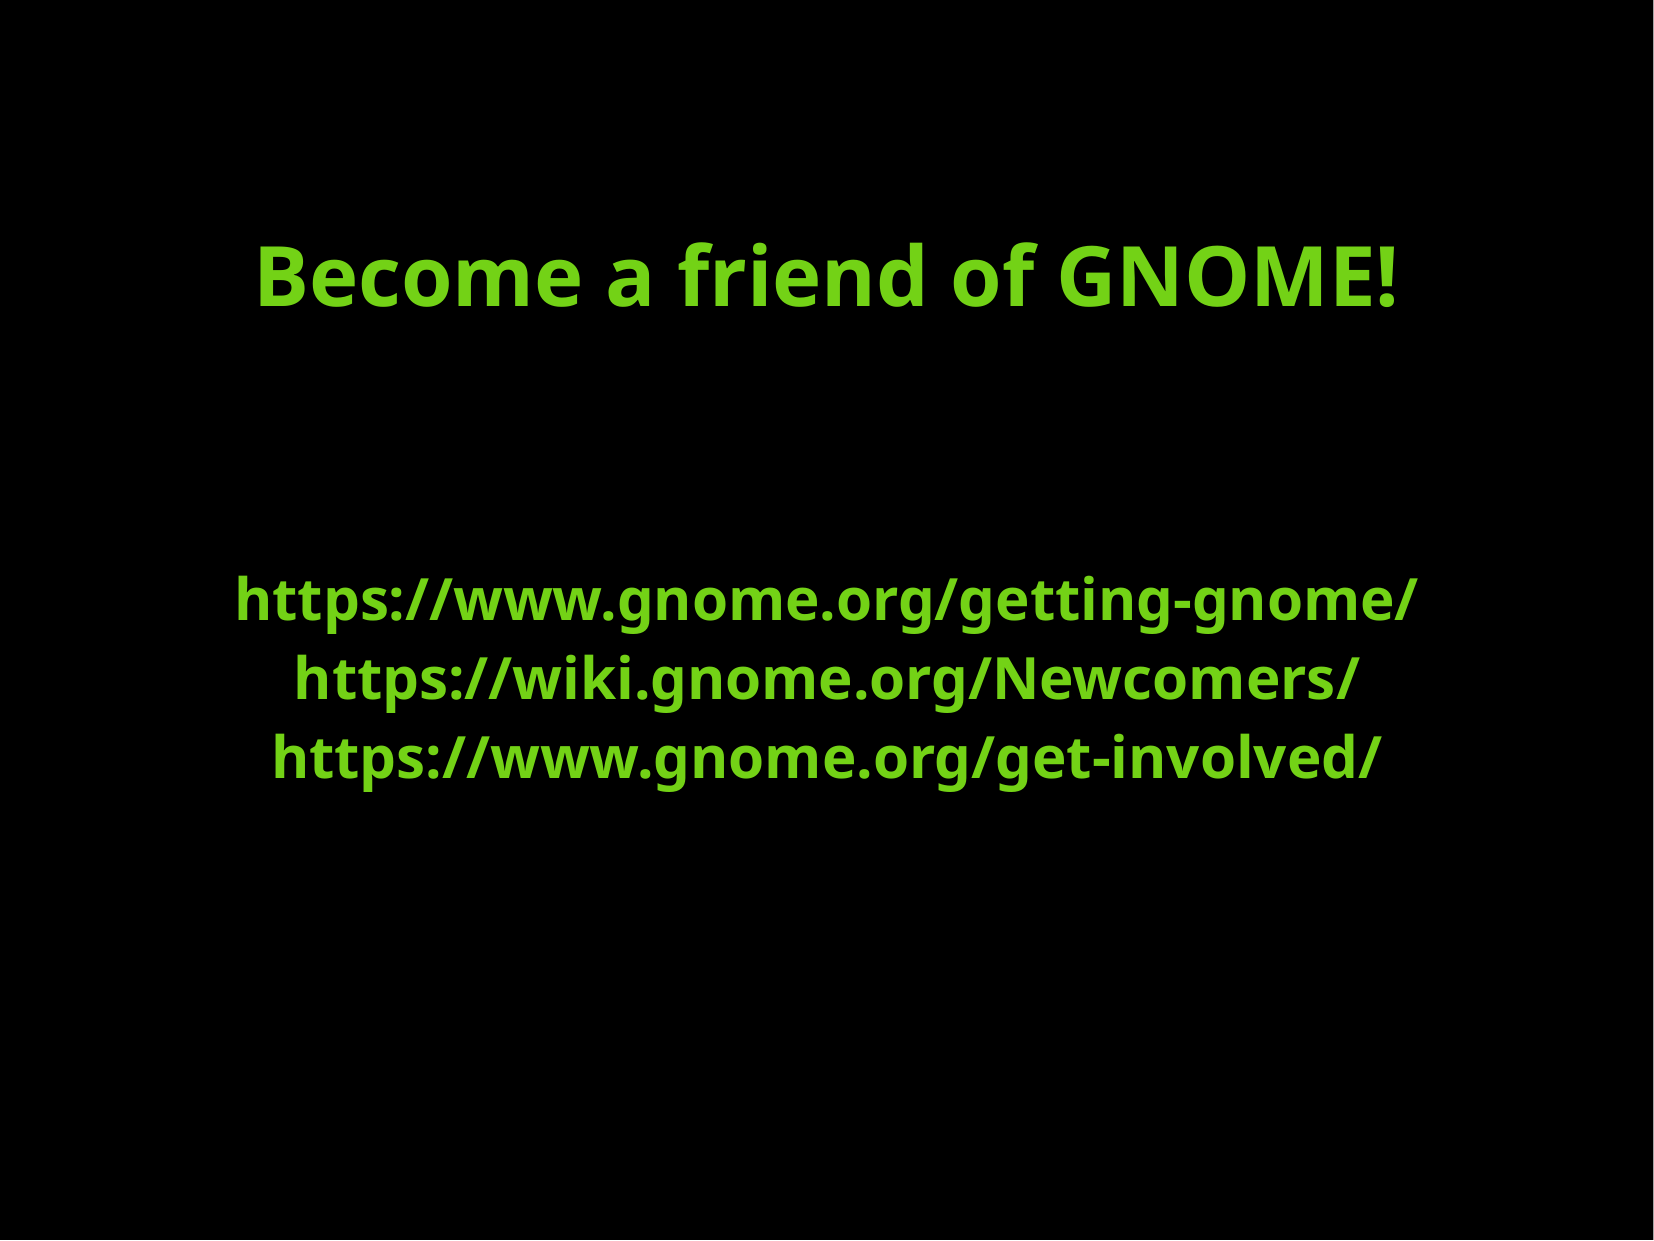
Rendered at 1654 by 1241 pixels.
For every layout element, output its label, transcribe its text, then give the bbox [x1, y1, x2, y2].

text_box Become a friend of GNOME! https://www.gnome.org/getting-gnome/https://wiki.gnome.org/Newcomers/https://www.gnome.org/get-involved/ [147, 268, 1506, 972]
